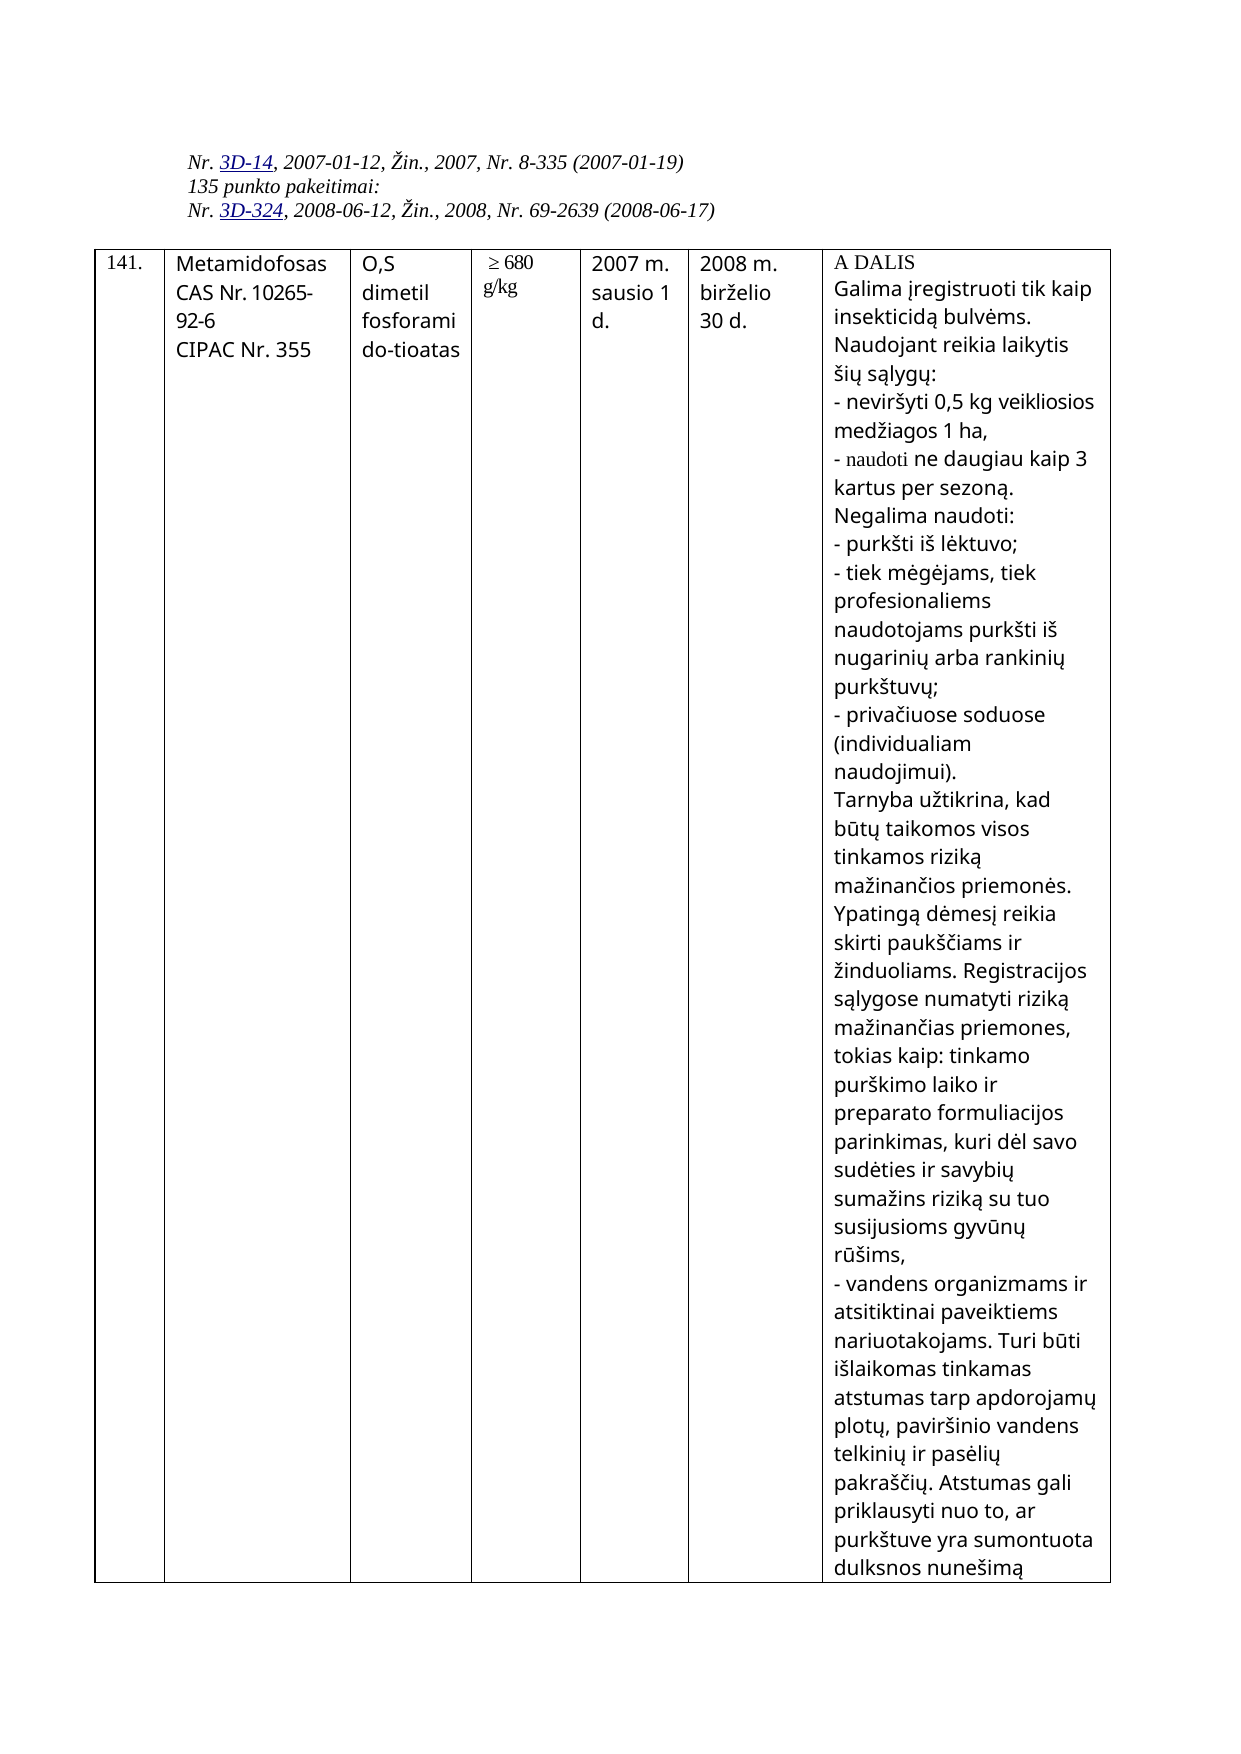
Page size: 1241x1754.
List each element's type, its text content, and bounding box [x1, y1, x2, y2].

text Nr. 3D-14, 2007-01-12, Žin., 2007, Nr. 8-335 (2007-01-19) [187, 150, 1053, 174]
table_header 2007 m. sausio 1 d. [581, 250, 688, 1582]
table_header A DALIS Galima įregistruoti tik kaip insekticidą bulvėms. Naudojant reikia laikytis šių sąlygų: - neviršyti 0,5 kg veikliosios medžiagos 1 ha, - naudoti ne daugiau kaip 3 kartus per sezoną. Negalima naudoti: - purkšti iš lėktuvo; - tiek mėgėjams, tiek profesionaliems naudotojams purkšti iš nugarinių arba rankinių purkštuvų; - privačiuose soduose (individualiam naudojimui). Tarnyba užtikrina, kad būtų taikomos visos tinkamos riziką mažinančios priemonės. Ypatingą dėmesį reikia skirti paukščiams ir žinduoliams. Registracijos sąlygose numatyti riziką mažinančias priemones, tokias kaip: tinkamo purškimo laiko ir preparato formuliacijos parinkimas, kuri dėl savo sudėties ir savybių sumažins riziką su tuo susijusioms gyvūnų rūšims, - vandens organizmams ir atsitiktinai paveiktiems nariuotakojams. Turi būti išlaikomas tinkamas atstumas tarp apdorojamų plotų, paviršinio vandens telkinių ir pasėlių pakraščių. Atstumas gali priklausyti nuo to, ar purkštuve yra sumontuota dulksnos nunešimą [823, 250, 1110, 1582]
table_header ≥ 680 g/kg [472, 250, 580, 1582]
table_header 2008 m. birželio 30 d. [689, 250, 822, 1582]
table_header Metamidofosas CAS Nr. 10265-92-6 CIPAC Nr. 355 [165, 250, 350, 1582]
text 135 punkto pakeitimai: [187, 174, 1053, 198]
table_header 141. [96, 250, 164, 1582]
table_header O,S dimetil fosforamido-tioatas [351, 250, 471, 1582]
text Nr. 3D-324, 2008-06-12, Žin., 2008, Nr. 69-2639 (2008-06-17) [187, 198, 1053, 222]
